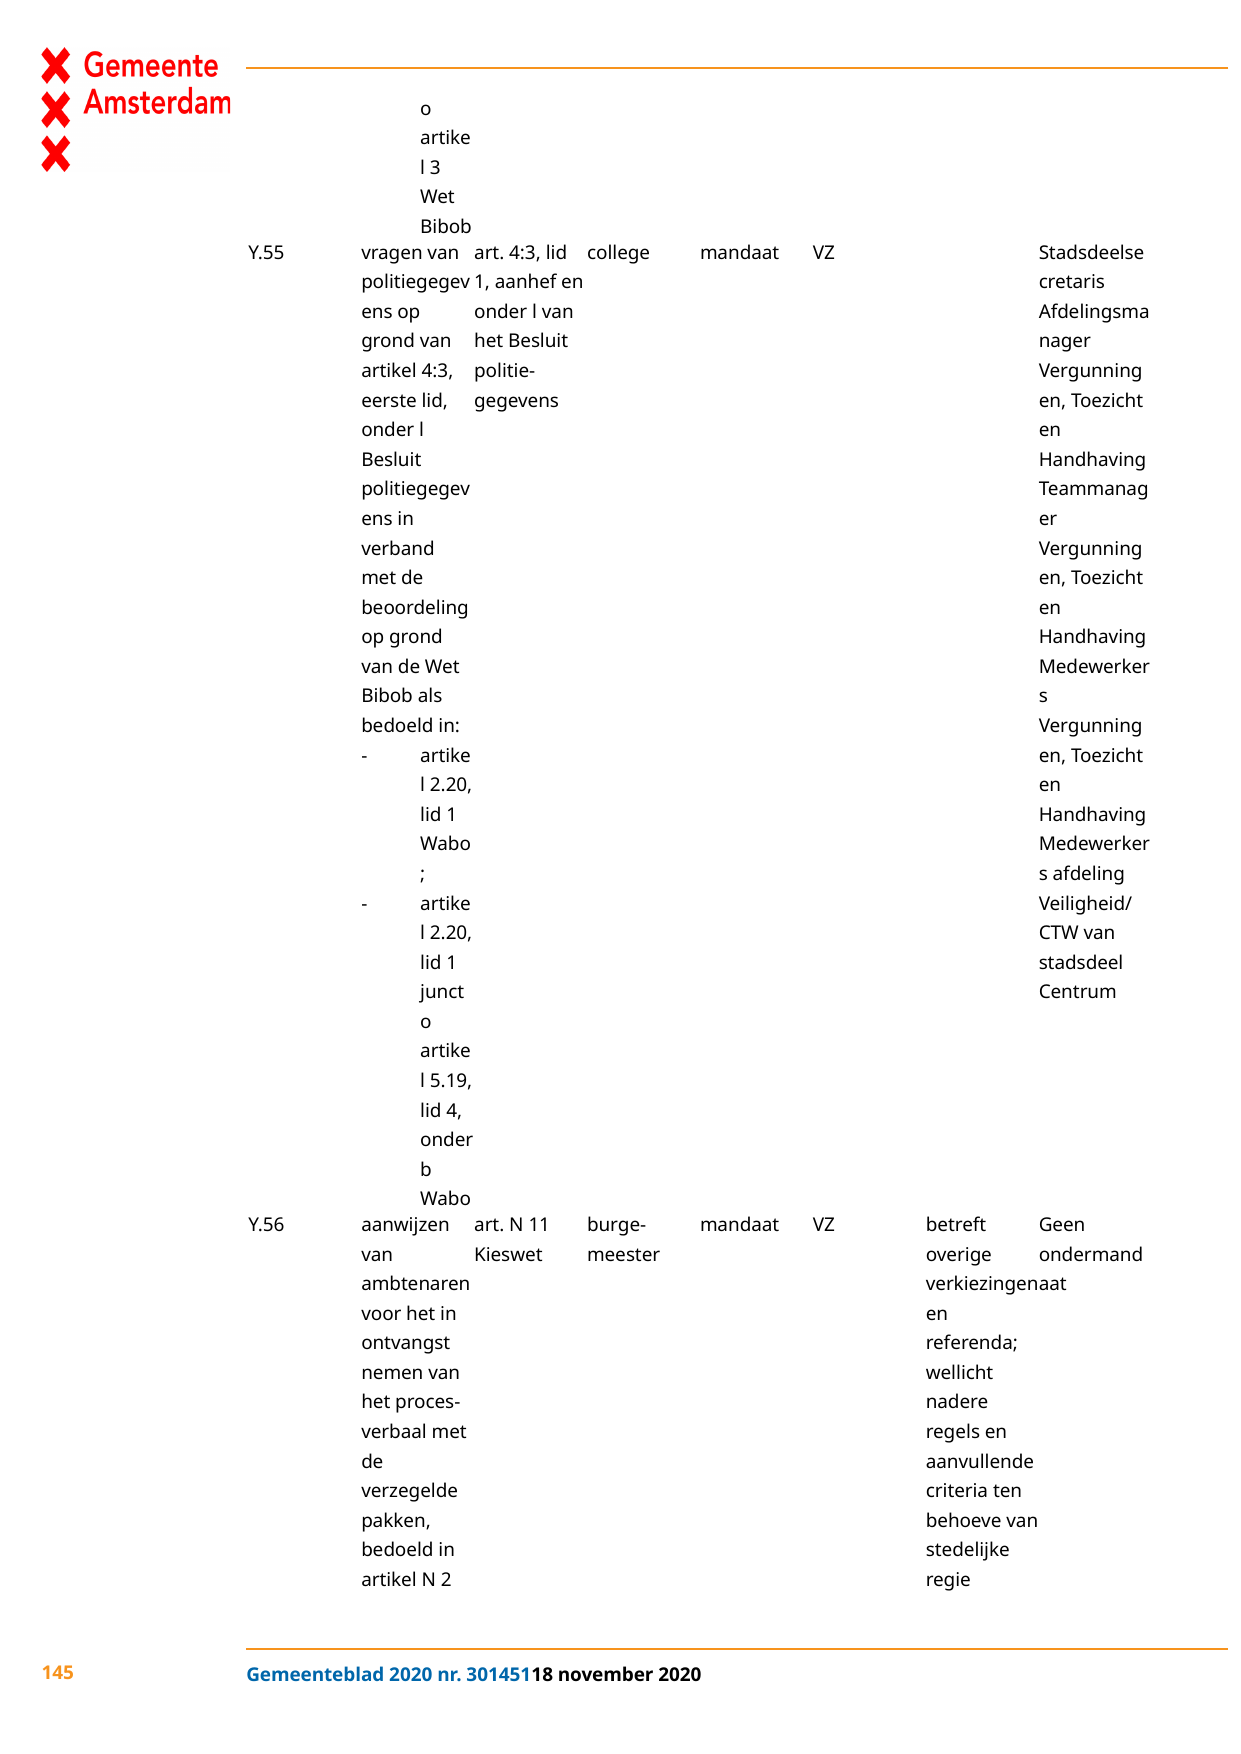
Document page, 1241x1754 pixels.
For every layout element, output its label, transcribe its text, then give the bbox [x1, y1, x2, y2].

table_cell betreft overige verkiezingen en referenda; wellicht nadere regels en aanvullende criteria ten behoeve van stedelijke regie [926, 1211, 1038, 1592]
table_cell Geen ondermandaat [1039, 1211, 1152, 1592]
table_cell o artikel 3 Wet Bibob [361, 95, 474, 239]
table_cell [248, 95, 361, 239]
table_cell burge-meester [587, 1211, 700, 1592]
table_cell mandaat [700, 239, 813, 1211]
picture [41, 47, 231, 172]
table_cell VZ [813, 239, 926, 1211]
table_cell Stadsdeelsecretaris Afdelingsmanager Vergunningen, Toezicht en Handhaving Teammanager Vergunningen, Toezicht en Handhaving Medewerkers Vergunningen, Toezicht en Handhaving Medewerkers afdeling Veiligheid/CTW van stadsdeel Centrum [1039, 239, 1152, 1211]
table_cell art. N 11 Kieswet [474, 1211, 587, 1592]
table_cell [474, 95, 587, 239]
table_cell Y.55 [248, 239, 361, 1211]
table_cell [700, 95, 813, 239]
table_cell [813, 95, 926, 239]
table_cell art. 4:3, lid 1, aanhef en onder l van het Besluit politie-gegevens [474, 239, 587, 1211]
table_cell [587, 95, 700, 239]
table_cell college [587, 239, 700, 1211]
table_cell VZ [813, 1211, 926, 1592]
table_cell mandaat [700, 1211, 813, 1592]
table_cell [926, 239, 1038, 1211]
table_cell [1039, 95, 1152, 239]
table_cell Y.56 [248, 1211, 361, 1592]
table_cell [926, 95, 1038, 239]
table_cell aanwijzen van ambtenaren voor het in ontvangst nemen van het proces-verbaal met de verzegelde pakken, bedoeld in artikel N 2 [361, 1211, 474, 1592]
table_cell vragen van politiegegevens op grond van artikel 4:3, eerste lid, onder l Besluit politiegegevens in verband met de beoordeling op grond van de Wet Bibob als bedoeld in: artikel 2.20, lid 1 Wabo; artikel 2.20, lid 1 juncto artikel 5.19, lid 4, onder b Wabo [361, 239, 474, 1211]
